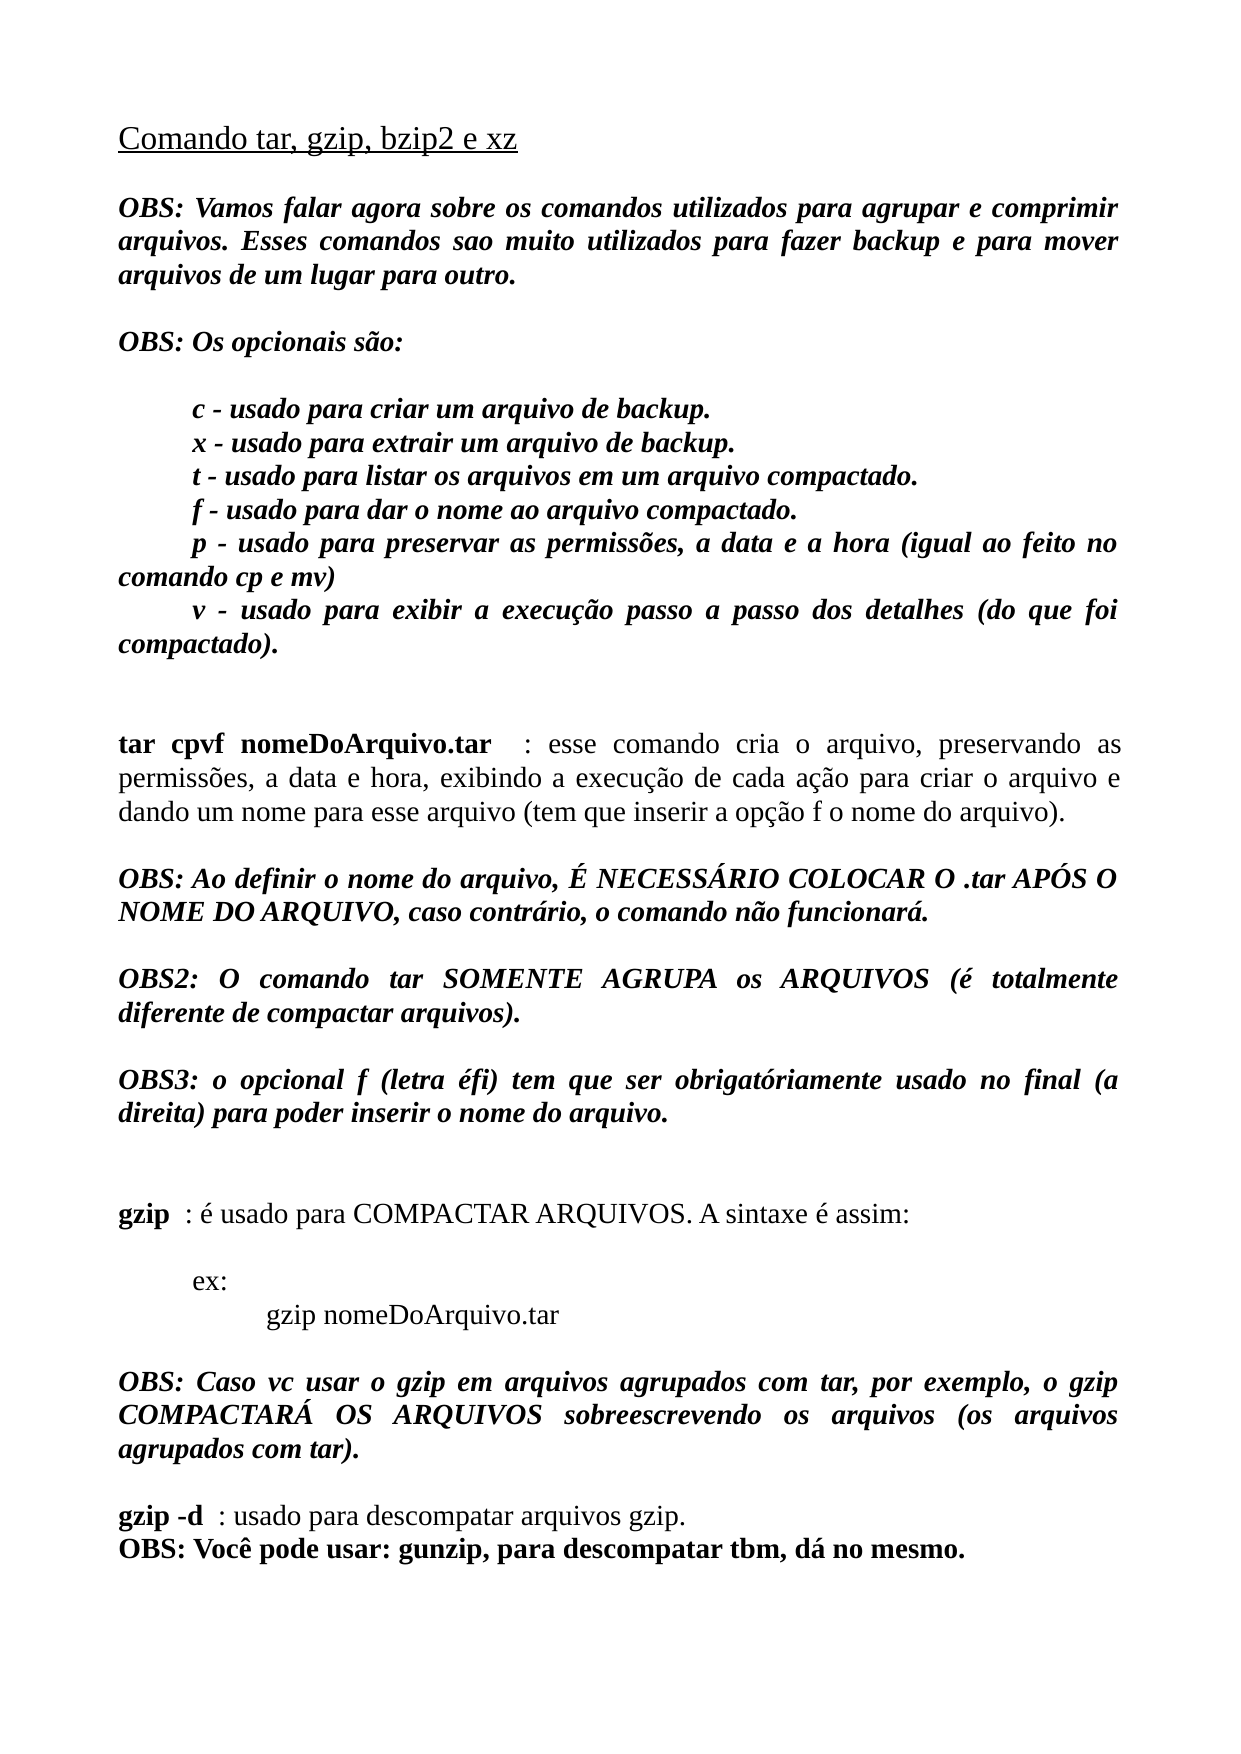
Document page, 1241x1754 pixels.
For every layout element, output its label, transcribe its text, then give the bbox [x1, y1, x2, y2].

text OBS: Ao definir o nome do arquivo, É NECESSÁRIO COLOCAR O .tar APÓS O NOME DO ARQUIVO, caso contrário, o comando não funcionará. [118, 861, 1122, 928]
text ex: [118, 1263, 1122, 1297]
text gzip -d : usado para descompatar arquivos gzip. [118, 1498, 1122, 1532]
text p - usado para preservar as permissões, a data e a hora (igual ao feito no comando cp e mv) [118, 525, 1122, 592]
text OBS2: O comando tar SOMENTE AGRUPA os ARQUIVOS (é totalmente diferente de compactar arquivos). [118, 961, 1122, 1028]
text f - usado para dar o nome ao arquivo compactado. [118, 492, 1122, 525]
text Comando tar, gzip, bzip2 e xz [118, 118, 1122, 156]
text gzip nomeDoArquivo.tar [118, 1297, 1122, 1330]
text OBS: Os opcionais são: [118, 324, 1122, 358]
text OBS: Vamos falar agora sobre os comandos utilizados para agrupar e comprimir arquivos. Esses comandos sao muito utilizados para fazer backup e para mover arquivos de um lugar para outro. [118, 190, 1122, 291]
text t - usado para listar os arquivos em um arquivo compactado. [118, 458, 1122, 492]
text OBS: Caso vc usar o gzip em arquivos agrupados com tar, por exemplo, o gzip COMPACTARÁ OS ARQUIVOS sobreescrevendo os arquivos (os arquivos agrupados com tar). [118, 1364, 1122, 1464]
text x - usado para extrair um arquivo de backup. [118, 425, 1122, 458]
text tar cpvf nomeDoArquivo.tar : esse comando cria o arquivo, preservando as permissões, a data e hora, exibindo a execução de cada ação para criar o arquivo e dando um nome para esse arquivo (tem que inserir a opção f o nome do arquivo). [118, 727, 1122, 827]
text gzip : é usado para COMPACTAR ARQUIVOS. A sintaxe é assim: [118, 1196, 1122, 1230]
text OBS3: o opcional f (letra éfi) tem que ser obrigatóriamente usado no final (a direita) para poder inserir o nome do arquivo. [118, 1062, 1122, 1129]
text c - usado para criar um arquivo de backup. [118, 391, 1122, 425]
text OBS: Você pode usar: gunzip, para descompatar tbm, dá no mesmo. [118, 1532, 1122, 1565]
text v - usado para exibir a execução passo a passo dos detalhes (do que foi compactado). [118, 592, 1122, 659]
